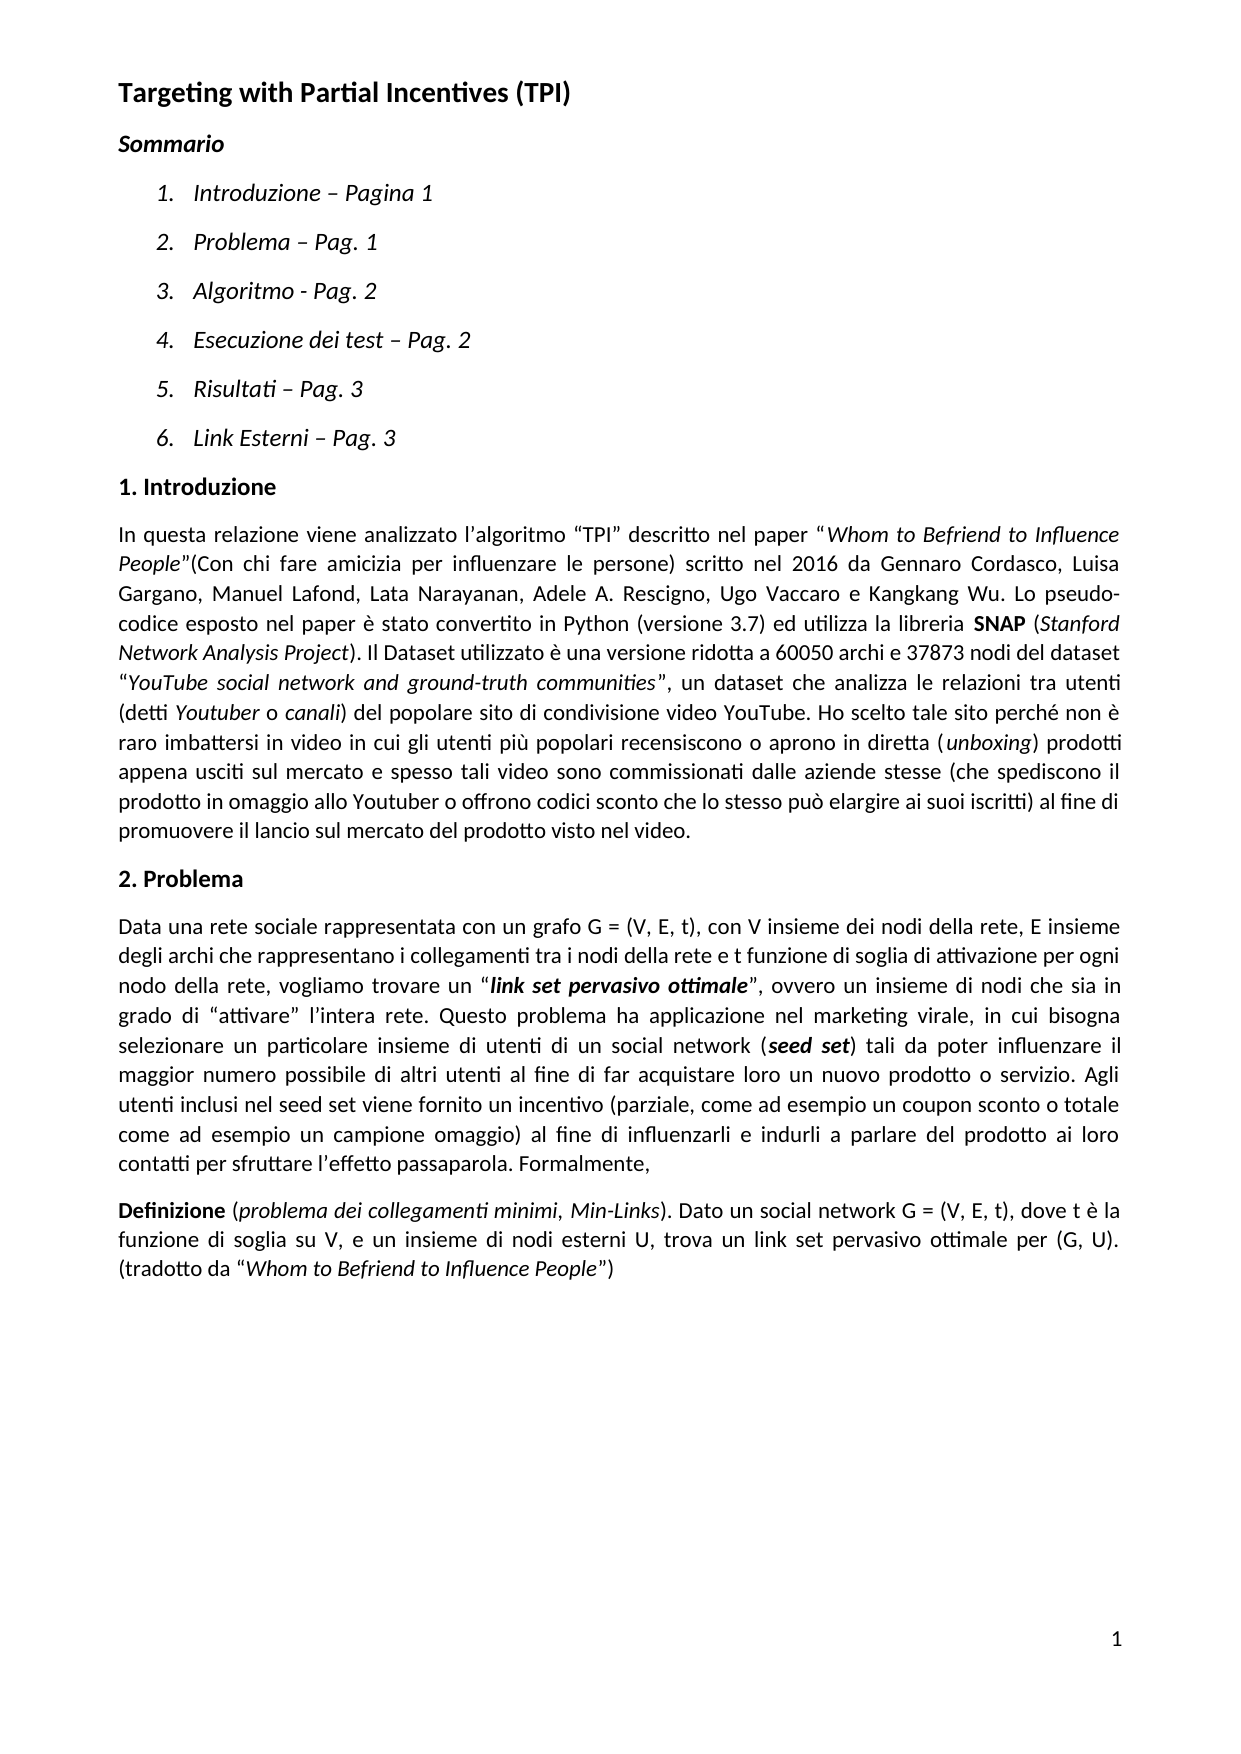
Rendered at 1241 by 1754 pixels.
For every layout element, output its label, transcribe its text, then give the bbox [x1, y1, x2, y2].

list Introduzione – Pagina 1 [156, 177, 1122, 208]
text Targeting with Partial Incentives (TPI) [118, 74, 1122, 109]
text 2. Problema [118, 863, 1122, 893]
list Problema – Pag. 1 [156, 226, 1122, 257]
text Sommario [118, 128, 1122, 159]
text In questa relazione viene analizzato l’algoritmo “TPI” descritto nel paper “Whom to Befriend to Influence People”(Con chi fare amicizia per influenzare le persone) scritto nel 2016 da Gennaro Cordasco, Luisa Gargano, Manuel Lafond, Lata Narayanan, Adele A. Rescigno, Ugo Vaccaro e Kangkang Wu. Lo pseudo-codice esposto nel paper è stato convertito in Python (versione 3.7) ed utilizza la libreria SNAP (Stanford Network Analysis Project). Il Dataset utilizzato è una versione ridotta a 60050 archi e 37873 nodi del dataset “YouTube social network and ground-truth communities”, un dataset che analizza le relazioni tra utenti (detti Youtuber o canali) del popolare sito di condivisione video YouTube. Ho scelto tale sito perché non è raro imbattersi in video in cui gli utenti più popolari recensiscono o aprono in diretta (unboxing) prodotti appena usciti sul mercato e spesso tali video sono commissionati dalle aziende stesse (che spediscono il prodotto in omaggio allo Youtuber o offrono codici sconto che lo stesso può elargire ai suoi iscritti) al fine di promuovere il lancio sul mercato del prodotto visto nel video. [118, 520, 1122, 845]
text Data una rete sociale rappresentata con un grafo G = (V, E, t), con V insieme dei nodi della rete, E insieme degli archi che rappresentano i collegamenti tra i nodi della rete e t funzione di soglia di attivazione per ogni nodo della rete, vogliamo trovare un “link set pervasivo ottimale”, ovvero un insieme di nodi che sia in grado di “attivare” l’intera rete. Questo problema ha applicazione nel marketing virale, in cui bisogna selezionare un particolare insieme di utenti di un social network (seed set) tali da poter influenzare il maggior numero possibile di altri utenti al fine di far acquistare loro un nuovo prodotto o servizio. Agli utenti inclusi nel seed set viene fornito un incentivo (parziale, come ad esempio un coupon sconto o totale come ad esempio un campione omaggio) al fine di influenzarli e indurli a parlare del prodotto ai loro contatti per sfruttare l’effetto passaparola. Formalmente, [118, 912, 1122, 1177]
text 1. Introduzione [118, 471, 1122, 501]
list Link Esterni – Pag. 3 [156, 422, 1122, 452]
list Risultati – Pag. 3 [156, 373, 1122, 403]
list Esecuzione dei test – Pag. 2 [156, 324, 1122, 354]
list Algoritmo - Pag. 2 [156, 275, 1122, 306]
text Definizione (problema dei collegamenti minimi, Min-Links). Dato un social network G = (V, E, t), dove t è la funzione di soglia su V, e un insieme di nodi esterni U, trova un link set pervasivo ottimale per (G, U). (tradotto da “Whom to Befriend to Influence People”) [118, 1196, 1122, 1283]
